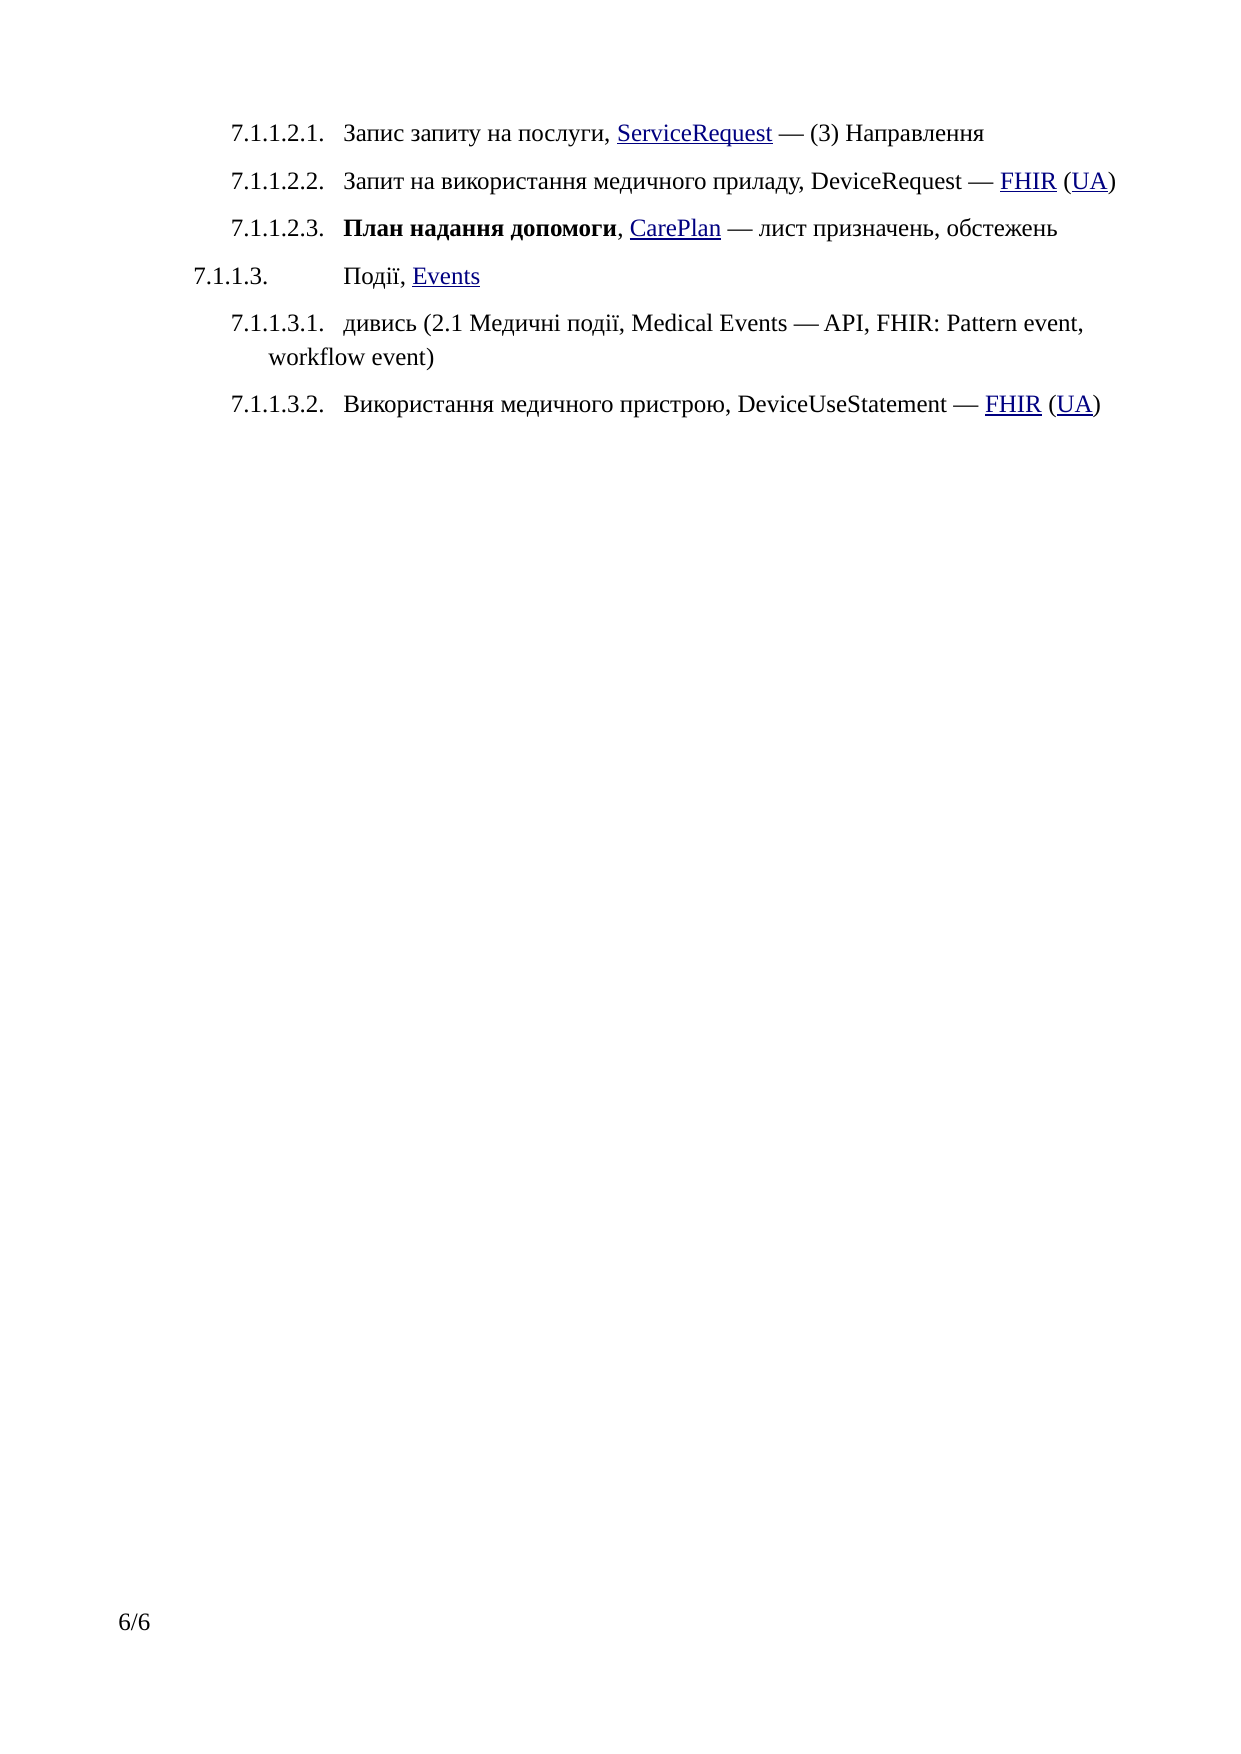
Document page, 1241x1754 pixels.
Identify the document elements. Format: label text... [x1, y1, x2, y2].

list дивись (2.1. Медичні події, Medical Events — API, FHIR: Pattern event, workflow event) [231, 308, 1122, 370]
list План надання допомоги, CarePlan — лист призначень, обстежень [231, 213, 1122, 242]
list Запис запиту на послуги, ServiceRequest — (3) Направлення [231, 118, 1122, 147]
list Запит на використання медичного приладу, DeviceRequest — FHIR (UA) [231, 166, 1122, 194]
list Використання медичного пристрою, DeviceUseStatement — FHIR (UA) [231, 389, 1122, 418]
list Події, Events [193, 261, 1122, 290]
